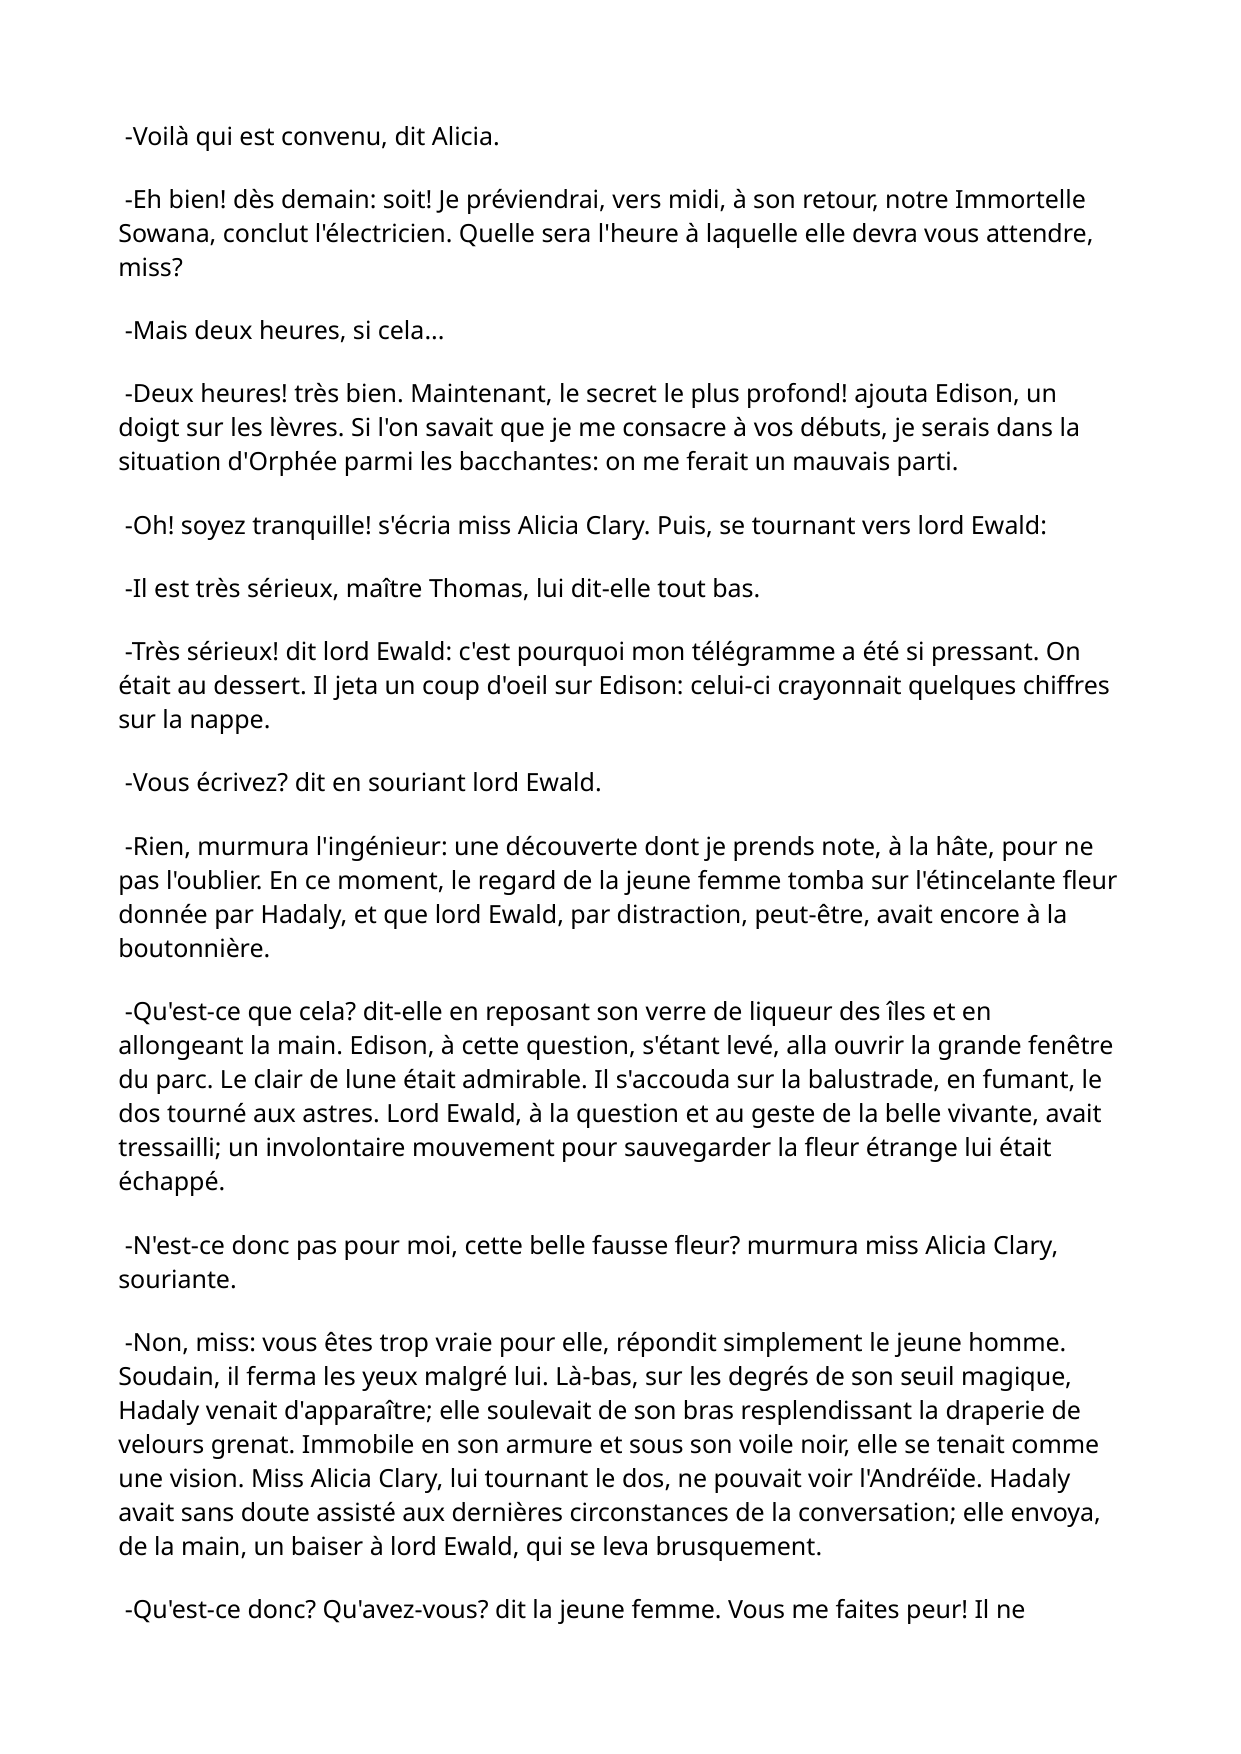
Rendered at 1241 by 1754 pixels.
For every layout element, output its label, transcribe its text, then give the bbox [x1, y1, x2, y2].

text -Oh! soyez tranquille! s'écria miss Alicia Clary. Puis, se tournant vers lord Ewald: [118, 507, 1122, 541]
text -Qu'est-ce donc? Qu'avez-vous? dit la jeune femme. Vous me faites peur! Il ne [118, 1592, 1122, 1626]
text -Eh bien! dès demain: soit! Je préviendrai, vers midi, à son retour, notre Immortelle Sowana, conclut l'électricien. Quelle sera l'heure à laquelle elle devra vous attendre, miss? [118, 181, 1122, 283]
text -Non, miss: vous êtes trop vraie pour elle, répondit simplement le jeune homme. Soudain, il ferma les yeux malgré lui. Là-bas, sur les degrés de son seuil magique, Hadaly venait d'apparaître; elle soulevait de son bras resplendissant la draperie de velours grenat. Immobile en son armure et sous son voile noir, elle se tenait comme une vision. Miss Alicia Clary, lui tournant le dos, ne pouvait voir l'Andréïde. Hadaly avait sans doute assisté aux dernières circonstances de la conversation; elle envoya, de la main, un baiser à lord Ewald, qui se leva brusquement. [118, 1324, 1122, 1563]
text -Vous écrivez? dit en souriant lord Ewald. [118, 765, 1122, 799]
text -Très sérieux! dit lord Ewald: c'est pourquoi mon télégramme a été si pressant. On était au dessert. Il jeta un coup d'oeil sur Edison: celui-ci crayonnait quelques chiffres sur la nappe. [118, 634, 1122, 736]
text -Rien, murmura l'ingénieur: une découverte dont je prends note, à la hâte, pour ne pas l'oublier. En ce moment, le regard de la jeune femme tomba sur l'étincelante fleur donnée par Hadaly, et que lord Ewald, par distraction, peut-être, avait encore à la boutonnière. [118, 828, 1122, 964]
text -Voilà qui est convenu, dit Alicia. [118, 118, 1122, 152]
text -Deux heures! très bien. Maintenant, le secret le plus profond! ajouta Edison, un doigt sur les lèvres. Si l'on savait que je me consacre à vos débuts, je serais dans la situation d'Orphée parmi les bacchantes: on me ferait un mauvais parti. [118, 376, 1122, 478]
text -N'est-ce donc pas pour moi, cette belle fausse fleur? murmura miss Alicia Clary, souriante. [118, 1227, 1122, 1295]
text -Il est très sérieux, maître Thomas, lui dit-elle tout bas. [118, 571, 1122, 604]
text -Mais deux heures, si cela... [118, 313, 1122, 347]
text -Qu'est-ce que cela? dit-elle en reposant son verre de liqueur des îles et en allongeant la main. Edison, à cette question, s'étant levé, alla ouvrir la grande fenêtre du parc. Le clair de lune était admirable. Il s'accouda sur la balustrade, en fumant, le dos tourné aux astres. Lord Ewald, à la question et au geste de la belle vivante, avait tressailli; un involontaire mouvement pour sauvegarder la fleur étrange lui était échappé. [118, 994, 1122, 1198]
